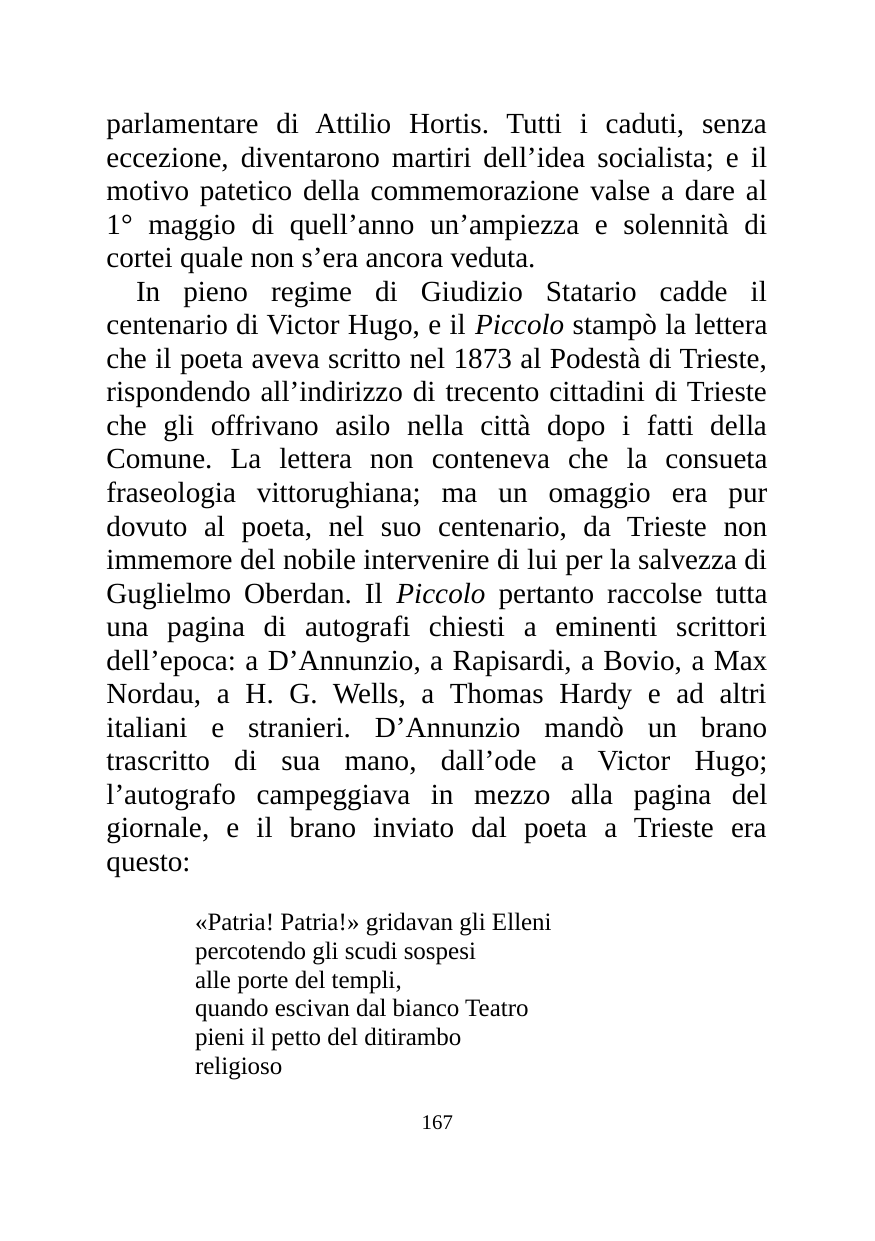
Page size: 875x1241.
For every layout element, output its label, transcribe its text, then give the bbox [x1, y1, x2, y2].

text «Patria! Patria!» gridavan gli Elleni percotendo gli scudi sospesi alle porte del templi, quando escivan dal bianco Teatro pieni il petto del ditirambo religioso [195, 907, 768, 1080]
text In pieno regime di Giudizio Statario cadde il centenario di Victor Hugo, e il Piccolo stampò la lettera che il poeta aveva scritto nel 1873 al Podestà di Trieste, rispondendo all’indirizzo di trecento cittadini di Trieste che gli offrivano asilo nella città dopo i fatti della Comune. La lettera non conteneva che la consueta fraseologia vittorughiana; ma un omaggio era pur dovuto al poeta, nel suo centenario, da Trieste non immemore del nobile intervenire di lui per la salvezza di Guglielmo Oberdan. Il Piccolo pertanto raccolse tutta una pagina di autografi chiesti a eminenti scrittori dell’epoca: a D’Annunzio, a Rapisardi, a Bovio, a Max Nordau, a H. G. Wells, a Thomas Hardy e ad altri italiani e stranieri. D’Annunzio mandò un brano trascritto di sua mano, dall’ode a Victor Hugo; l’autografo campeggiava in mezzo alla pagina del giornale, e il brano inviato dal poeta a Trieste era questo: [106, 274, 768, 878]
text parlamentare di Attilio Hortis. Tutti i caduti, senza eccezione, diventarono martiri dell’idea socialista; e il motivo patetico della commemorazione valse a dare al 1° maggio di quell’anno un’ampiezza e solennità di cortei quale non s’era ancora veduta. [106, 106, 768, 274]
